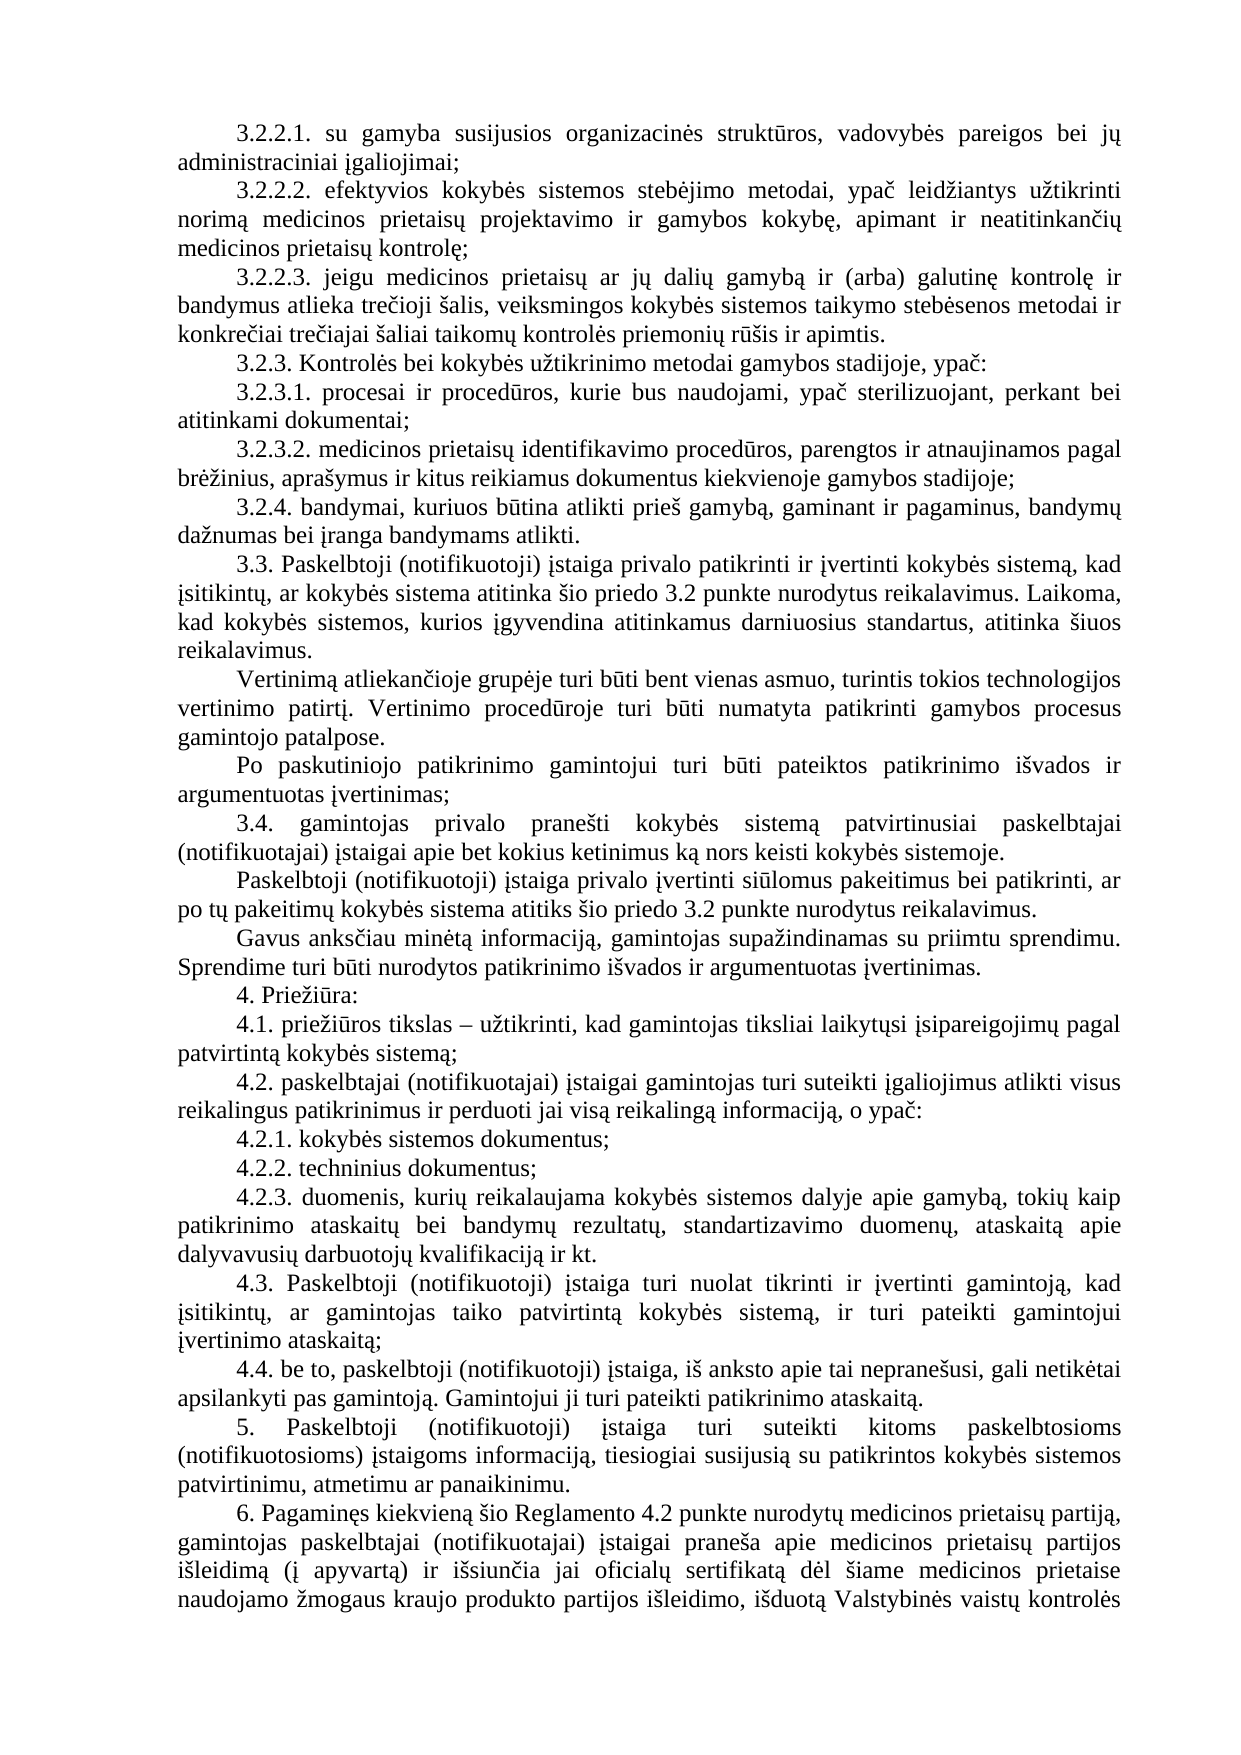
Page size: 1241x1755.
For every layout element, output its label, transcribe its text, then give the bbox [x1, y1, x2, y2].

text 4.2.3. duomenis, kurių reikalaujama kokybės sistemos dalyje apie gamybą, tokių kaip patikrinimo ataskaitų bei bandymų rezultatų, standartizavimo duomenų, ataskaitą apie dalyvavusių darbuotojų kvalifikaciją ir kt. [177, 1182, 1122, 1268]
text 3.2.2.1. su gamyba susijusios organizacinės struktūros, vadovybės pareigos bei jų administraciniai įgaliojimai; [177, 118, 1122, 176]
text 3.2.2.2. efektyvios kokybės sistemos stebėjimo metodai, ypač leidžiantys užtikrinti norimą medicinos prietaisų projektavimo ir gamybos kokybę, apimant ir neatitinkančių medicinos prietaisų kontrolę; [177, 176, 1122, 262]
text Paskelbtoji (notifikuotoji) įstaiga privalo įvertinti siūlomus pakeitimus bei patikrinti, ar po tų pakeitimų kokybės sistema atitiks šio priedo 3.2 punkte nurodytus reikalavimus. [177, 866, 1122, 923]
text 3.2.3.2. medicinos prietaisų identifikavimo procedūros, parengtos ir atnaujinamos pagal brėžinius, aprašymus ir kitus reikiamus dokumentus kiekvienoje gamybos stadijoje; [177, 434, 1122, 492]
text 4.1. priežiūros tikslas – užtikrinti, kad gamintojas tiksliai laikytųsi įsipareigojimų pagal patvirtintą kokybės sistemą; [177, 1009, 1122, 1067]
text 3.2.3.1. procesai ir procedūros, kurie bus naudojami, ypač sterilizuojant, perkant bei atitinkami dokumentai; [177, 377, 1122, 434]
text 4. Priežiūra: [177, 981, 1122, 1009]
text Po paskutiniojo patikrinimo gamintojui turi būti pateiktos patikrinimo išvados ir argumentuotas įvertinimas; [177, 751, 1122, 808]
text Vertinimą atliekančioje grupėje turi būti bent vienas asmuo, turintis tokios technologijos vertinimo patirtį. Vertinimo procedūroje turi būti numatyta patikrinti gamybos procesus gamintojo patalpose. [177, 664, 1122, 751]
text Gavus anksčiau minėtą informaciją, gamintojas supažindinamas su priimtu sprendimu. Sprendime turi būti nurodytos patikrinimo išvados ir argumentuotas įvertinimas. [177, 923, 1122, 981]
text 5. Paskelbtoji (notifikuotoji) įstaiga turi suteikti kitoms paskelbtosioms (notifikuotosioms) įstaigoms informaciją, tiesiogiai susijusią su patikrintos kokybės sistemos patvirtinimu, atmetimu ar panaikinimu. [177, 1412, 1122, 1498]
text 3.4. gamintojas privalo pranešti kokybės sistemą patvirtinusiai paskelbtajai (notifikuotajai) įstaigai apie bet kokius ketinimus ką nors keisti kokybės sistemoje. [177, 808, 1122, 866]
text 4.3. Paskelbtoji (notifikuotoji) įstaiga turi nuolat tikrinti ir įvertinti gamintoją, kad įsitikintų, ar gamintojas taiko patvirtintą kokybės sistemą, ir turi pateikti gamintojui įvertinimo ataskaitą; [177, 1268, 1122, 1354]
text 4.4. be to, paskelbtoji (notifikuotoji) įstaiga, iš anksto apie tai nepranešusi, gali netikėtai apsilankyti pas gamintoją. Gamintojui ji turi pateikti patikrinimo ataskaitą. [177, 1354, 1122, 1412]
text 6. Pagaminęs kiekvieną šio Reglamento 4.2 punkte nurodytų medicinos prietaisų partiją, gamintojas paskelbtajai (notifikuotajai) įstaigai praneša apie medicinos prietaisų partijos išleidimą (į apyvartą) ir išsiunčia jai oficialų sertifikatą dėl šiame medicinos prietaise naudojamo žmogaus kraujo produkto partijos išleidimo, išduotą Valstybinės vaistų kontrolės [177, 1498, 1122, 1613]
text 3.3. Paskelbtoji (notifikuotoji) įstaiga privalo patikrinti ir įvertinti kokybės sistemą, kad įsitikintų, ar kokybės sistema atitinka šio priedo 3.2 punkte nurodytus reikalavimus. Laikoma, kad kokybės sistemos, kurios įgyvendina atitinkamus darniuosius standartus, atitinka šiuos reikalavimus. [177, 549, 1122, 664]
text 4.2.1. kokybės sistemos dokumentus; [177, 1124, 1122, 1153]
text 4.2. paskelbtajai (notifikuotajai) įstaigai gamintojas turi suteikti įgaliojimus atlikti visus reikalingus patikrinimus ir perduoti jai visą reikalingą informaciją, o ypač: [177, 1067, 1122, 1124]
text 4.2.2. techninius dokumentus; [177, 1153, 1122, 1182]
text 3.2.4. bandymai, kuriuos būtina atlikti prieš gamybą, gaminant ir pagaminus, bandymų dažnumas bei įranga bandymams atlikti. [177, 492, 1122, 549]
text 3.2.3. Kontrolės bei kokybės užtikrinimo metodai gamybos stadijoje, ypač: [177, 348, 1122, 377]
text 3.2.2.3. jeigu medicinos prietaisų ar jų dalių gamybą ir (arba) galutinę kontrolę ir bandymus atlieka trečioji šalis, veiksmingos kokybės sistemos taikymo stebėsenos metodai ir konkrečiai trečiajai šaliai taikomų kontrolės priemonių rūšis ir apimtis. [177, 262, 1122, 348]
